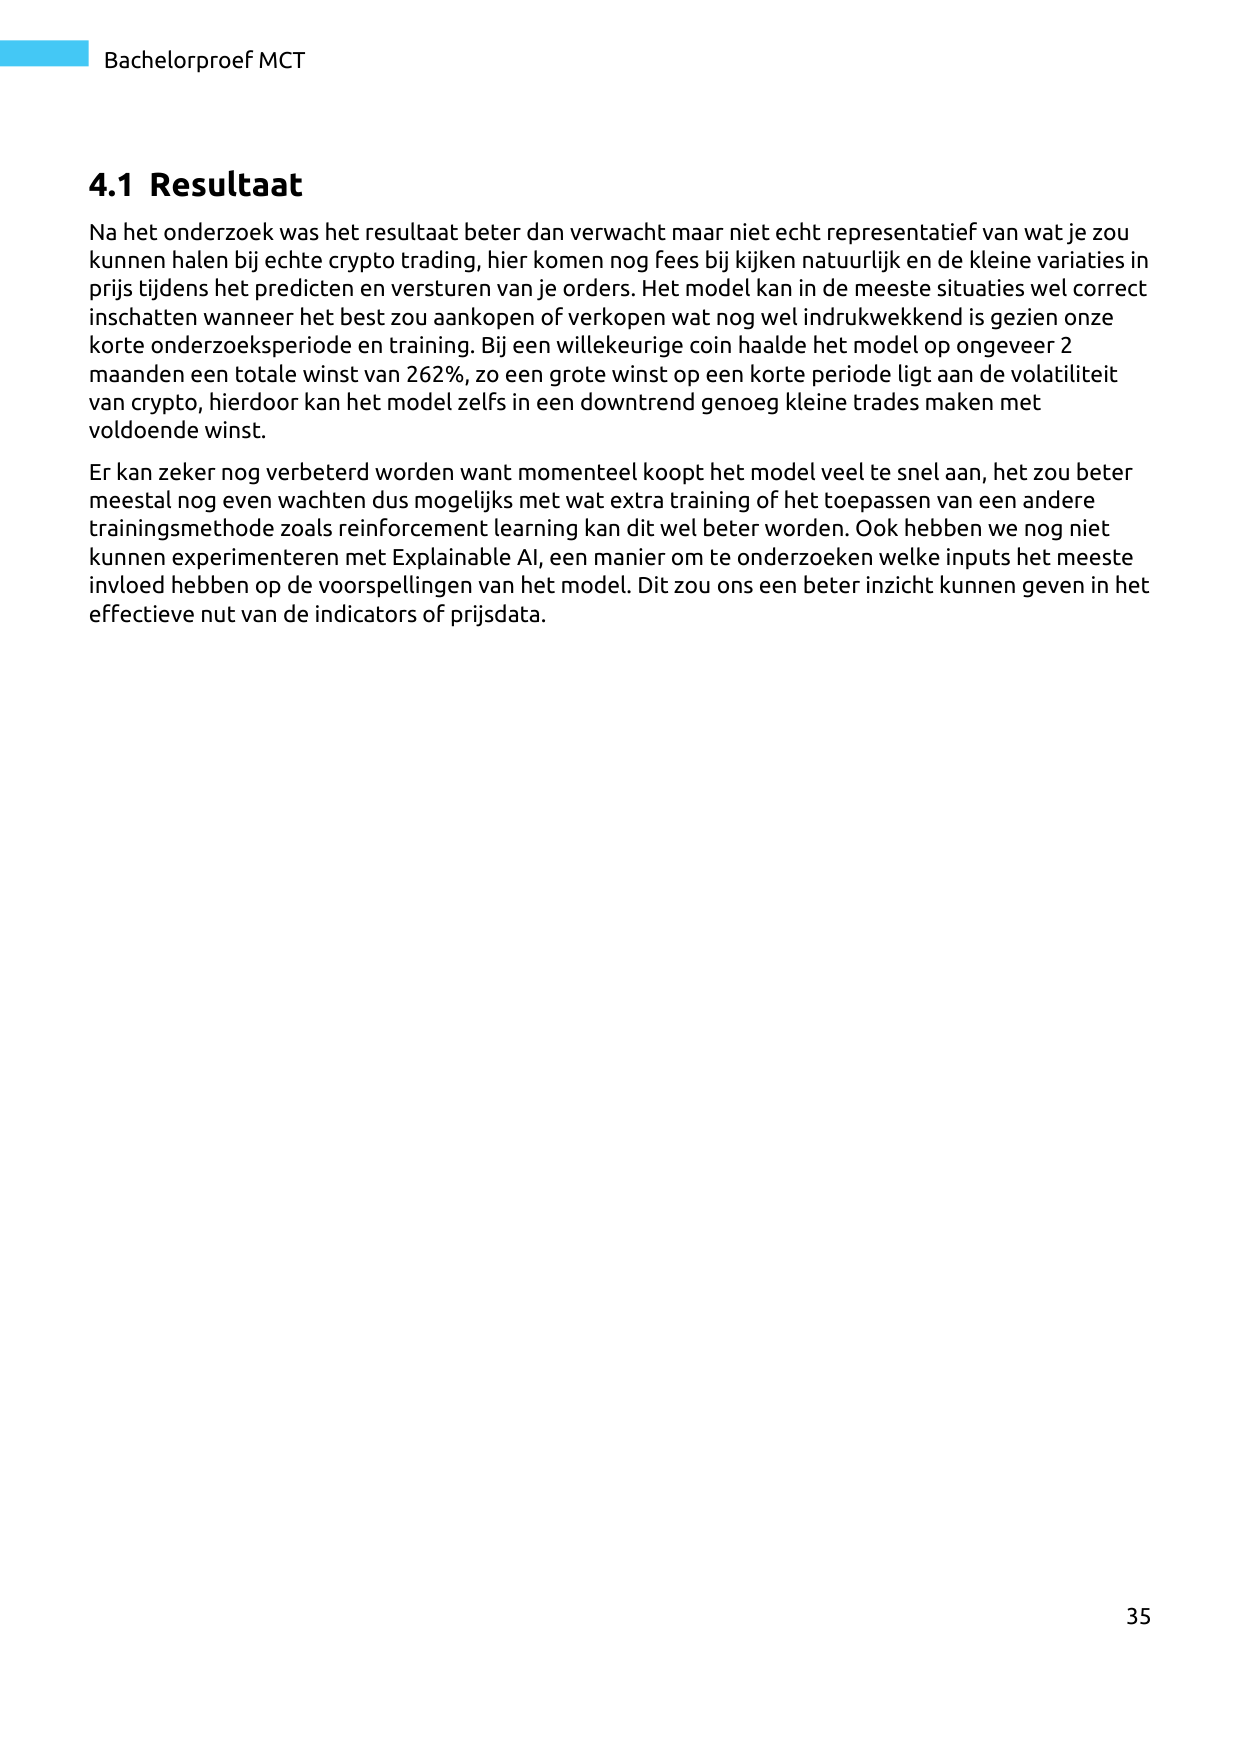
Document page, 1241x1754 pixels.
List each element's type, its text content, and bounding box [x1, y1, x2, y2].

text Er kan zeker nog verbeterd worden want momenteel koopt het model veel te snel aan, het zou beter meestal nog even wachten dus mogelijks met wat extra training of het toepassen van een andere trainingsmethode zoals reinforcement learning kan dit wel beter worden. Ook hebben we nog niet kunnen experimenteren met Explainable AI, een manier om te onderzoeken welke inputs het meeste invloed hebben op de voorspellingen van het model. Dit zou ons een beter inzicht kunnen geven in het effectieve nut van de indicators of prijsdata. [89, 458, 1152, 626]
subtitle Resultaat [89, 164, 1152, 202]
text Na het onderzoek was het resultaat beter dan verwacht maar niet echt representatief van wat je zou kunnen halen bij echte crypto trading, hier komen nog fees bij kijken natuurlijk en de kleine variaties in prijs tijdens het predicten en versturen van je orders. Het model kan in de meeste situaties wel correct inschatten wanneer het best zou aankopen of verkopen wat nog wel indrukwekkend is gezien onze korte onderzoeksperiode en training. Bij een willekeurige coin haalde het model op ongeveer 2 maanden een totale winst van 262%, zo een grote winst op een korte periode ligt aan de volatiliteit van crypto, hierdoor kan het model zelfs in een downtrend genoeg kleine trades maken met voldoende winst. [89, 218, 1152, 443]
